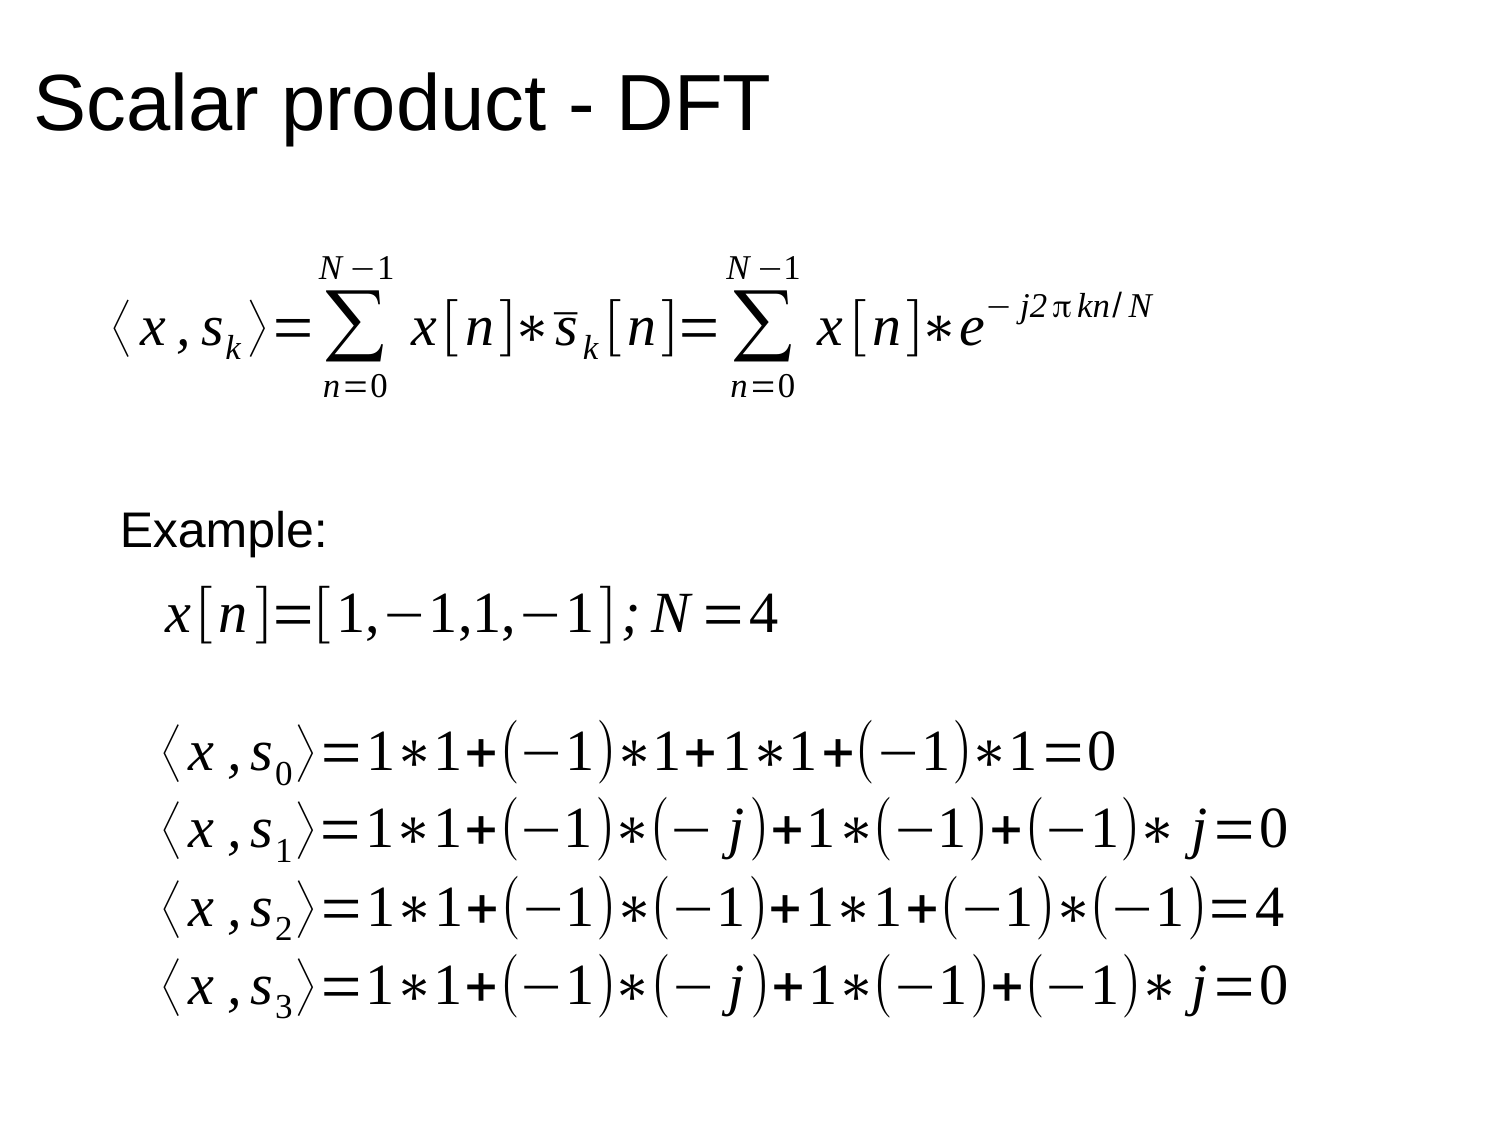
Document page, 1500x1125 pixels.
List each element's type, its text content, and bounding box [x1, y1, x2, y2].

chart [154, 580, 1296, 1026]
text_box Example: [105, 495, 391, 566]
title Scalar product - DFT [33, 9, 1384, 197]
chart [105, 248, 1163, 405]
